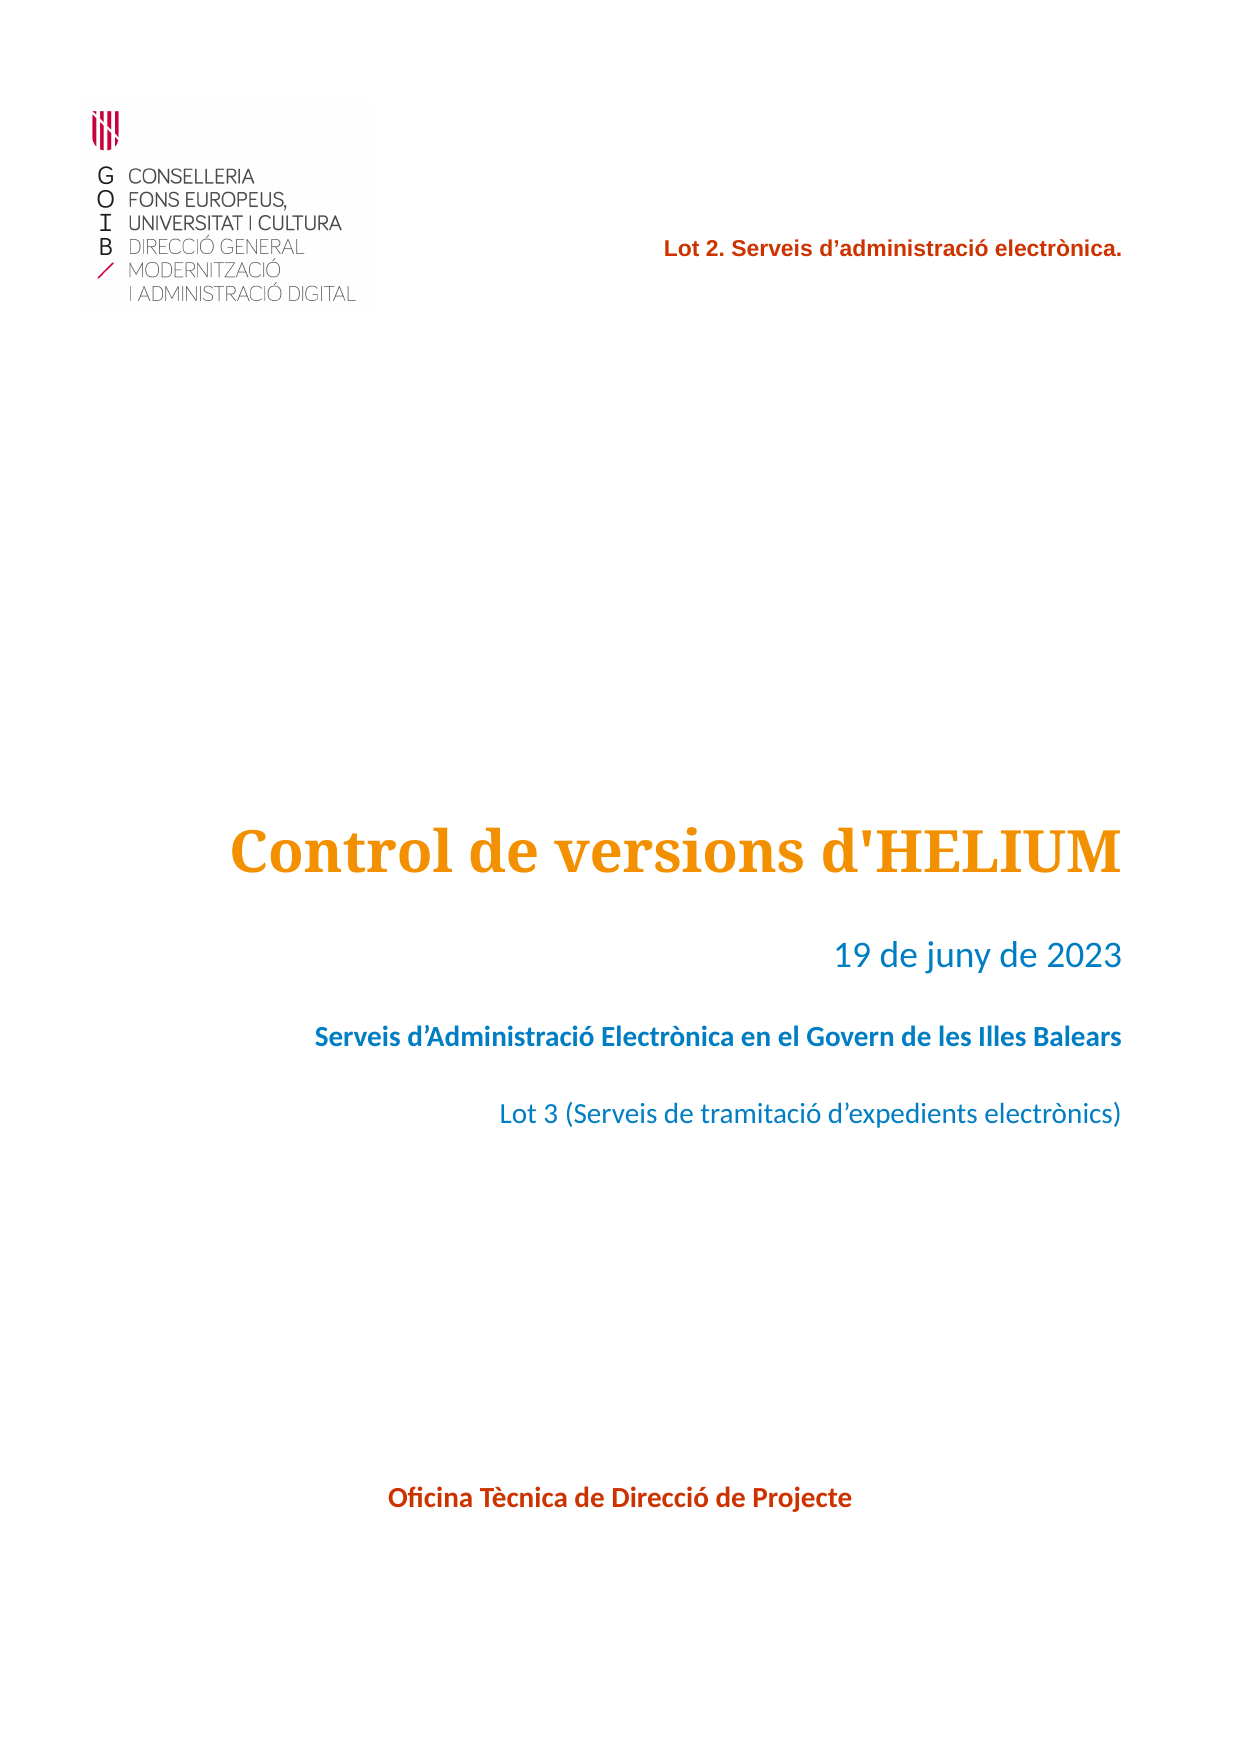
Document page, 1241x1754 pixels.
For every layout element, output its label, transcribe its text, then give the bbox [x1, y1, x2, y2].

picture [77, 98, 371, 314]
text 19 de juny de 2023 [118, 931, 1122, 977]
text Serveis d’Administració Electrònica en el Govern de les Illes Balears [118, 1018, 1122, 1053]
text Oficina Tècnica de Direcció de Projecte [118, 1479, 1122, 1515]
text Control de versions d'HELIUM [118, 810, 1122, 889]
text Lot 2. Serveis d’administració electrònica. [371, 232, 1122, 263]
text Lot 3 (Serveis de tramitació d’expedients electrònics) [118, 1095, 1122, 1130]
